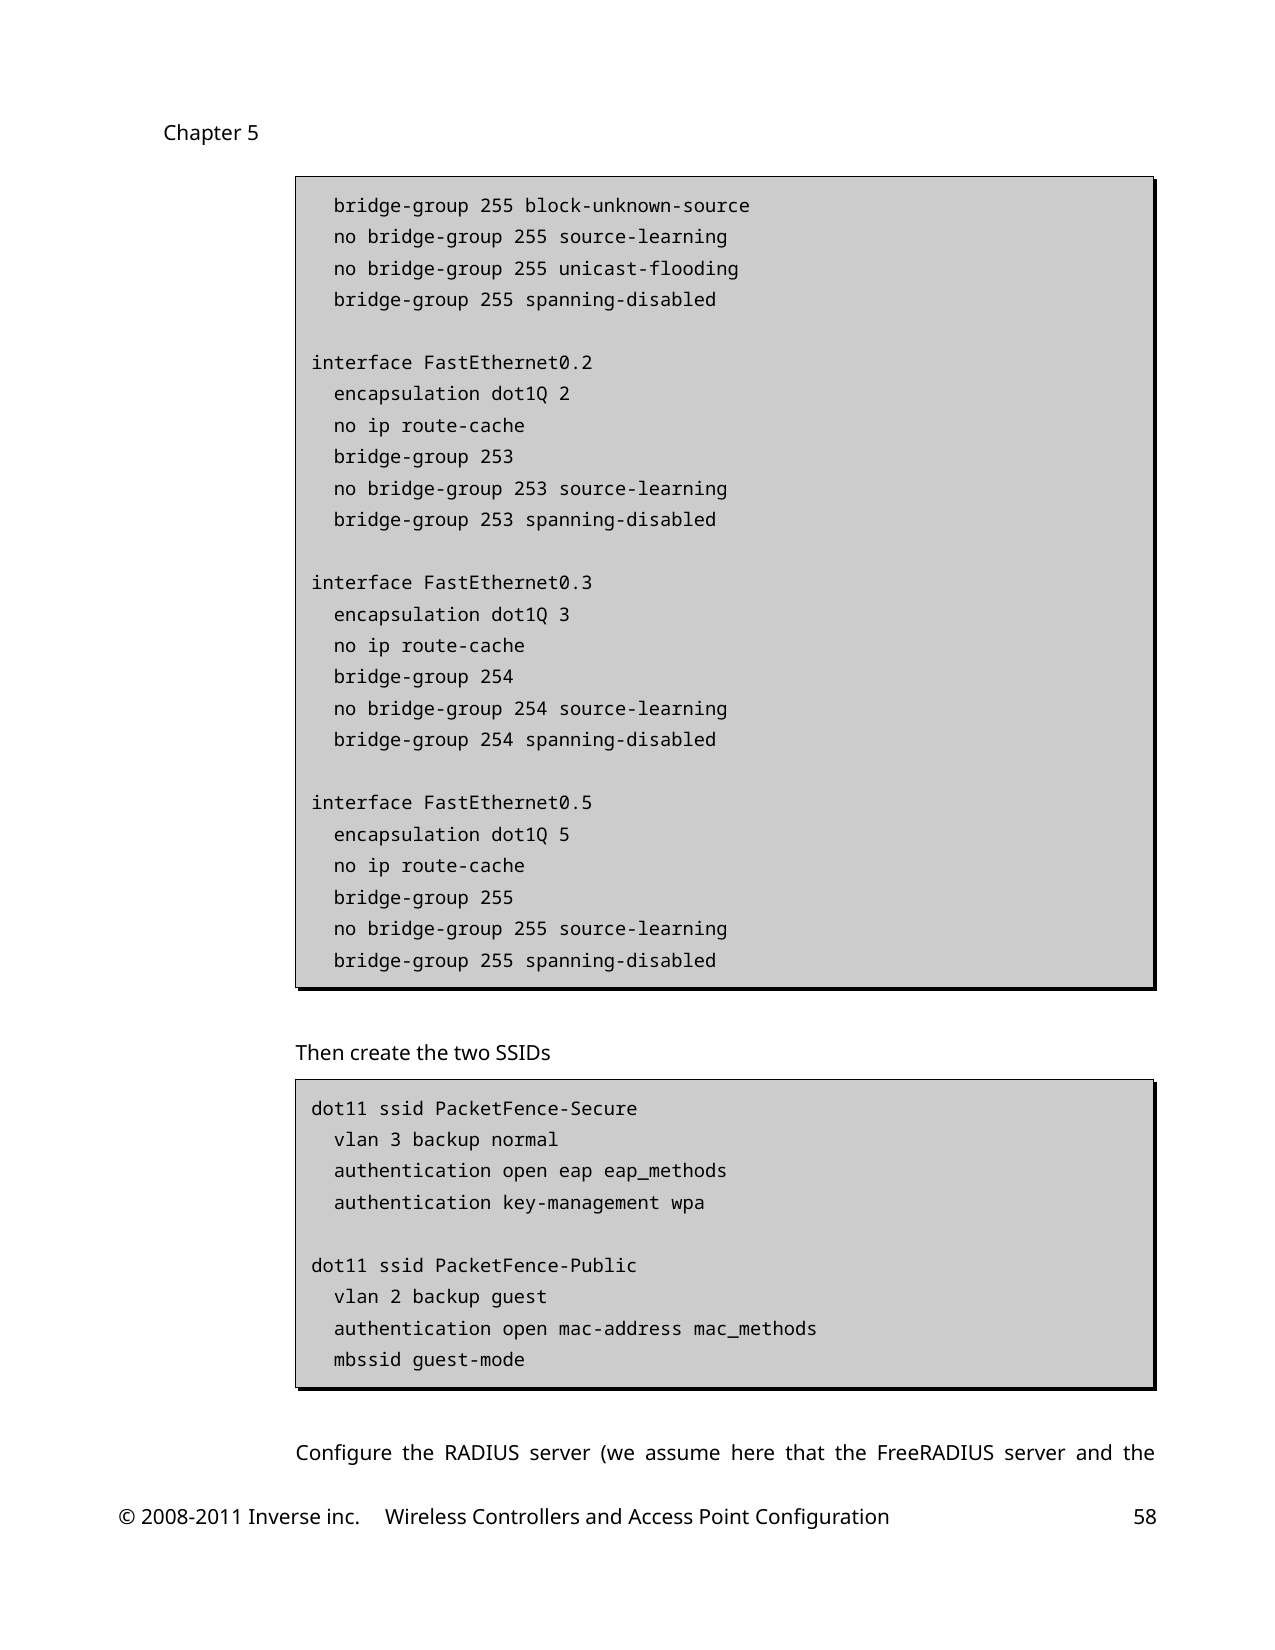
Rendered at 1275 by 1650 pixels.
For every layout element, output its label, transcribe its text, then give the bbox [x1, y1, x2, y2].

text authentication open eap eap_methods [296, 1142, 1153, 1173]
text bridge-group 254 spanning-disabled [296, 711, 1153, 742]
text bridge-group 253 spanning-disabled [296, 491, 1153, 522]
text no ip route-cache [296, 837, 1153, 868]
text no bridge-group 255 unicast-flooding [296, 239, 1153, 270]
text interface FastEthernet0.3 [296, 553, 1153, 585]
text interface FastEthernet0.2 [296, 333, 1153, 365]
text no ip route-cache [296, 396, 1153, 428]
text Then create the two SSIDs [295, 1038, 1157, 1066]
text bridge-group 255 spanning-disabled [296, 270, 1153, 302]
text Configure the RADIUS server (we assume here that the FreeRADIUS server and the [295, 1438, 1157, 1466]
text no bridge-group 253 source-learning [296, 459, 1153, 491]
text encapsulation dot1Q 2 [296, 365, 1153, 396]
text authentication key-management wpa [296, 1173, 1153, 1205]
text no bridge-group 255 source-learning [296, 207, 1153, 239]
text encapsulation dot1Q 5 [296, 805, 1153, 837]
text authentication open mac-address mac_methods [296, 1299, 1153, 1331]
text bridge-group 255 block-unknown-source [296, 177, 1153, 207]
text dot11 ssid PacketFence-Secure [296, 1080, 1153, 1110]
text mbssid guest-mode [296, 1331, 1153, 1387]
text encapsulation dot1Q 3 [296, 585, 1153, 616]
text vlan 3 backup normal [296, 1110, 1153, 1142]
text bridge-group 253 [296, 428, 1153, 459]
text no ip route-cache [296, 616, 1153, 648]
text vlan 2 backup guest [296, 1268, 1153, 1299]
text no bridge-group 255 source-learning [296, 899, 1153, 931]
text bridge-group 255 spanning-disabled [296, 931, 1153, 987]
text dot11 ssid PacketFence-Public [296, 1236, 1153, 1268]
text bridge-group 255 [296, 868, 1153, 899]
text no bridge-group 254 source-learning [296, 679, 1153, 711]
text interface FastEthernet0.5 [296, 774, 1153, 805]
text bridge-group 254 [296, 648, 1153, 679]
